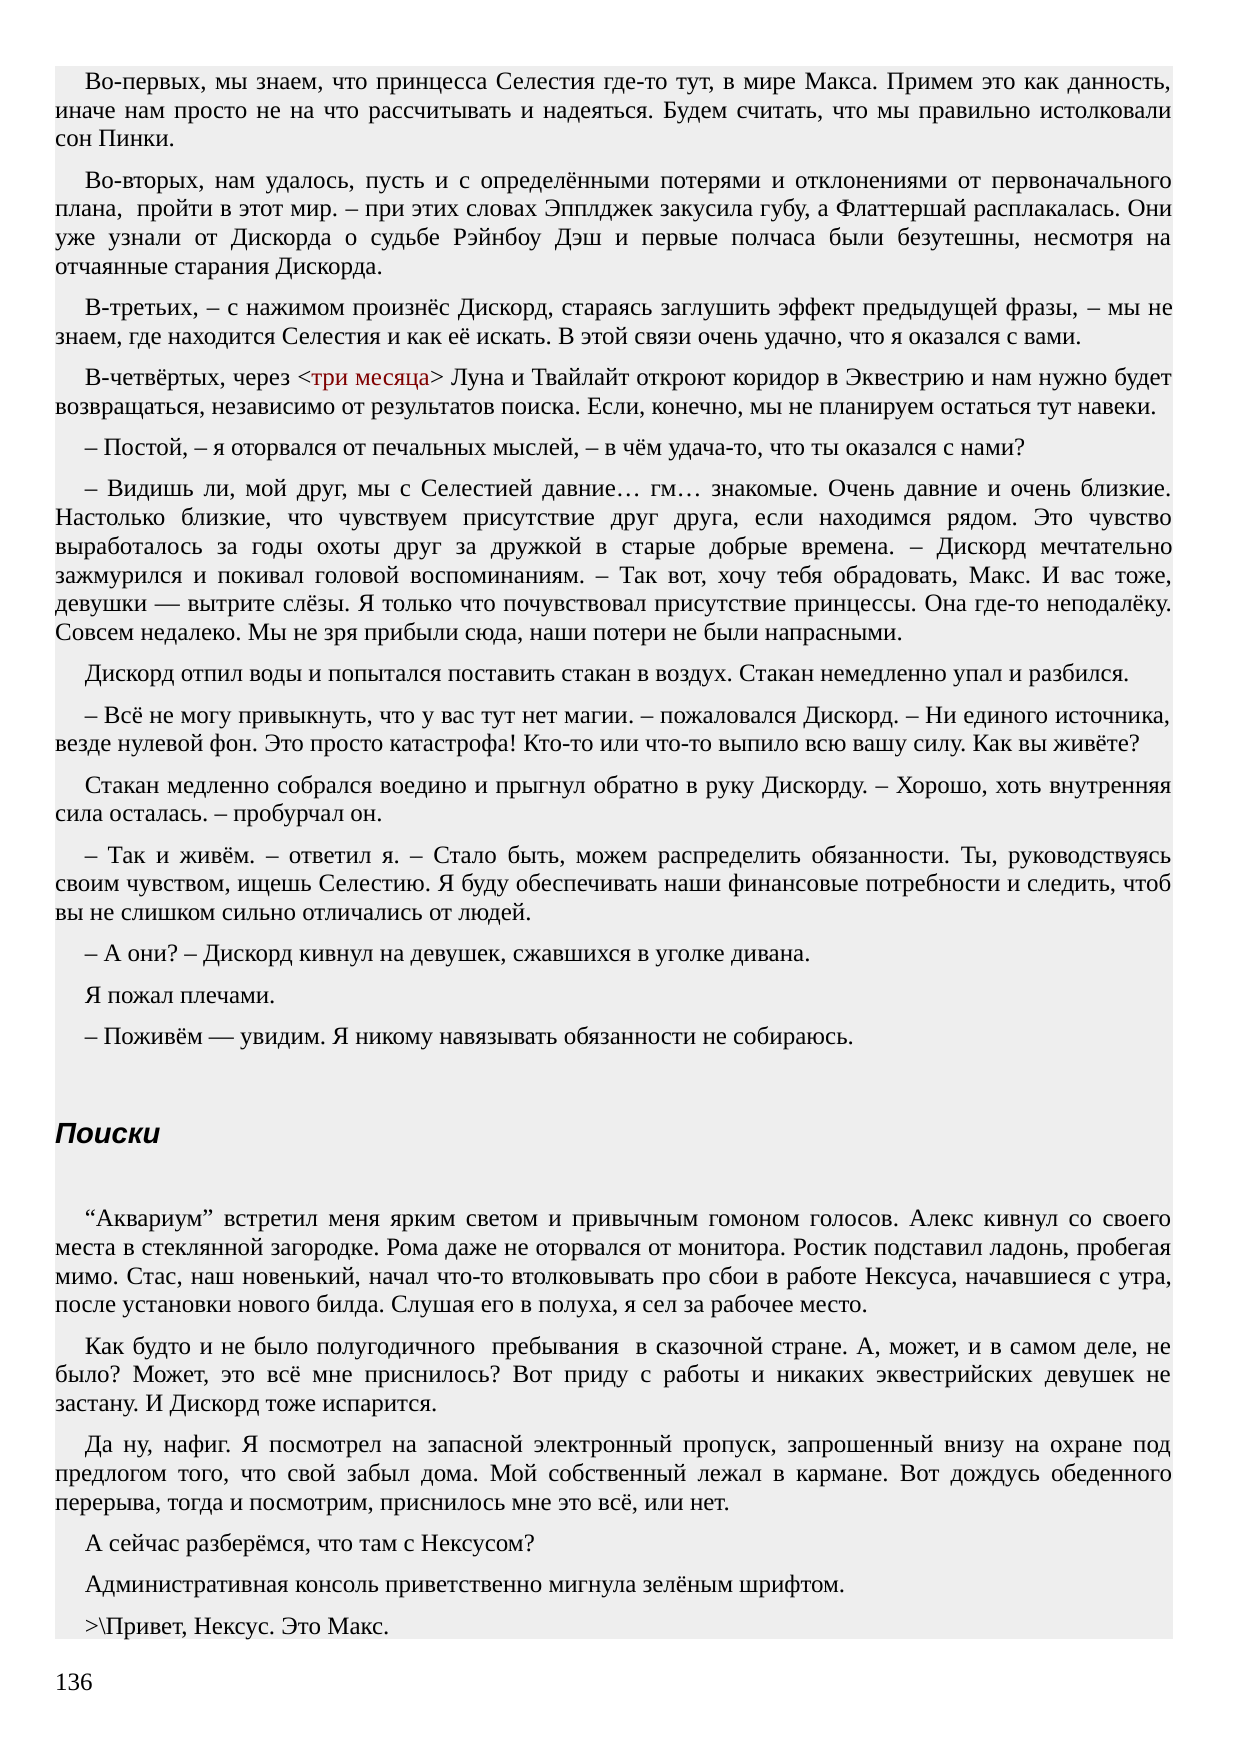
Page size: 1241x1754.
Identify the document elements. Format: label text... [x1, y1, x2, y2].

text Административная консоль приветственно мигнула зелёным шрифтом. [55, 1569, 1173, 1598]
text Стакан медленно собрался воедино и прыгнул обратно в руку Дискорду. – Хорошо, хоть внутренняя сила осталась. – пробурчал он. [55, 770, 1173, 827]
text – Поживём — увидим. Я никому навязывать обязанности не собираюсь. [55, 1021, 1173, 1050]
text “Аквариум” встретил меня ярким светом и привычным гомоном голосов. Алекс кивнул со своего места в стеклянной загородке. Рома даже не оторвался от монитора. Ростик подставил ладонь, пробегая мимо. Стас, наш новенький, начал что-то втолковывать про сбои в работе Нексуса, начавшиеся с утра, после установки нового билда. Слушая его в полуха, я сел за рабочее место. [55, 1203, 1173, 1318]
text Как будто и не было полугодичного пребывания в сказочной стране. А, может, и в самом деле, не было? Может, это всё мне приснилось? Вот приду с работы и никаких эквестрийских девушек не застану. И Дискорд тоже испарится. [55, 1331, 1173, 1417]
text – Всё не могу привыкнуть, что у вас тут нет магии. – пожаловался Дискорд. – Ни единого источника, везде нулевой фон. Это просто катастрофа! Кто-то или что-то выпило всю вашу силу. Как вы живёте? [55, 700, 1173, 757]
text – А они? – Дискорд кивнул на девушек, сжавшихся в уголке дивана. [55, 938, 1173, 967]
text Во-первых, мы знаем, что принцесса Селестия где-то тут, в мире Макса. Примем это как данность, иначе нам просто не на что рассчитывать и надеяться. Будем считать, что мы правильно истолковали сон Пинки. [55, 66, 1173, 152]
text Я пожал плечами. [55, 980, 1173, 1008]
text В-четвёртых, через <три месяца> Луна и Твайлайт откроют коридор в Эквестрию и нам нужно будет возвращаться, независимо от результатов поиска. Если, конечно, мы не планируем остаться тут навеки. [55, 362, 1173, 420]
text – Так и живём. – ответил я. – Стало быть, можем распределить обязанности. Ты, руководствуясь своим чувством, ищешь Селестию. Я буду обеспечивать наши финансовые потребности и следить, чтоб вы не слишком сильно отличались от людей. [55, 840, 1173, 926]
text Дискорд отпил воды и попытался поставить стакан в воздух. Стакан немедленно упал и разбился. [55, 658, 1173, 687]
text В-третьих, – с нажимом произнёс Дискорд, стараясь заглушить эффект предыдущей фразы, – мы не знаем, где находится Селестия и как её искать. В этой связи очень удачно, что я оказался с вами. [55, 292, 1173, 350]
subtitle Поиски [55, 1116, 1173, 1149]
text >\Привет, Нексус. Это Макс. [55, 1611, 1173, 1639]
text Да ну, нафиг. Я посмотрел на запасной электронный пропуск, запрошенный внизу на охране под предлогом того, что свой забыл дома. Мой собственный лежал в кармане. Вот дождусь обеденного перерыва, тогда и посмотрим, приснилось мне это всё, или нет. [55, 1429, 1173, 1516]
text Во-вторых, нам удалось, пусть и с определёнными потерями и отклонениями от первоначального плана, пройти в этот мир. – при этих словах Эпплджек закусила губу, а Флаттершай расплакалась. Они уже узнали от Дискорда о судьбе Рэйнбоу Дэш и первые полчаса были безутешны, несмотря на отчаянные старания Дискорда. [55, 165, 1173, 280]
text – Постой, – я оторвался от печальных мыслей, – в чём удача-то, что ты оказался с нами? [55, 432, 1173, 461]
text А сейчас разберёмся, что там с Нексусом? [55, 1528, 1173, 1557]
text – Видишь ли, мой друг, мы с Селестией давние… гм… знакомые. Очень давние и очень близкие. Настолько близкие, что чувствуем присутствие друг друга, если находимся рядом. Это чувство выработалось за годы охоты друг за дружкой в старые добрые времена. – Дискорд мечтательно зажмурился и покивал головой воспоминаниям. – Так вот, хочу тебя обрадовать, Макс. И вас тоже, девушки — вытрите слёзы. Я только что почувствовал присутствие принцессы. Она где-то неподалёку. Совсем недалеко. Мы не зря прибыли сюда, наши потери не были напрасными. [55, 473, 1173, 646]
